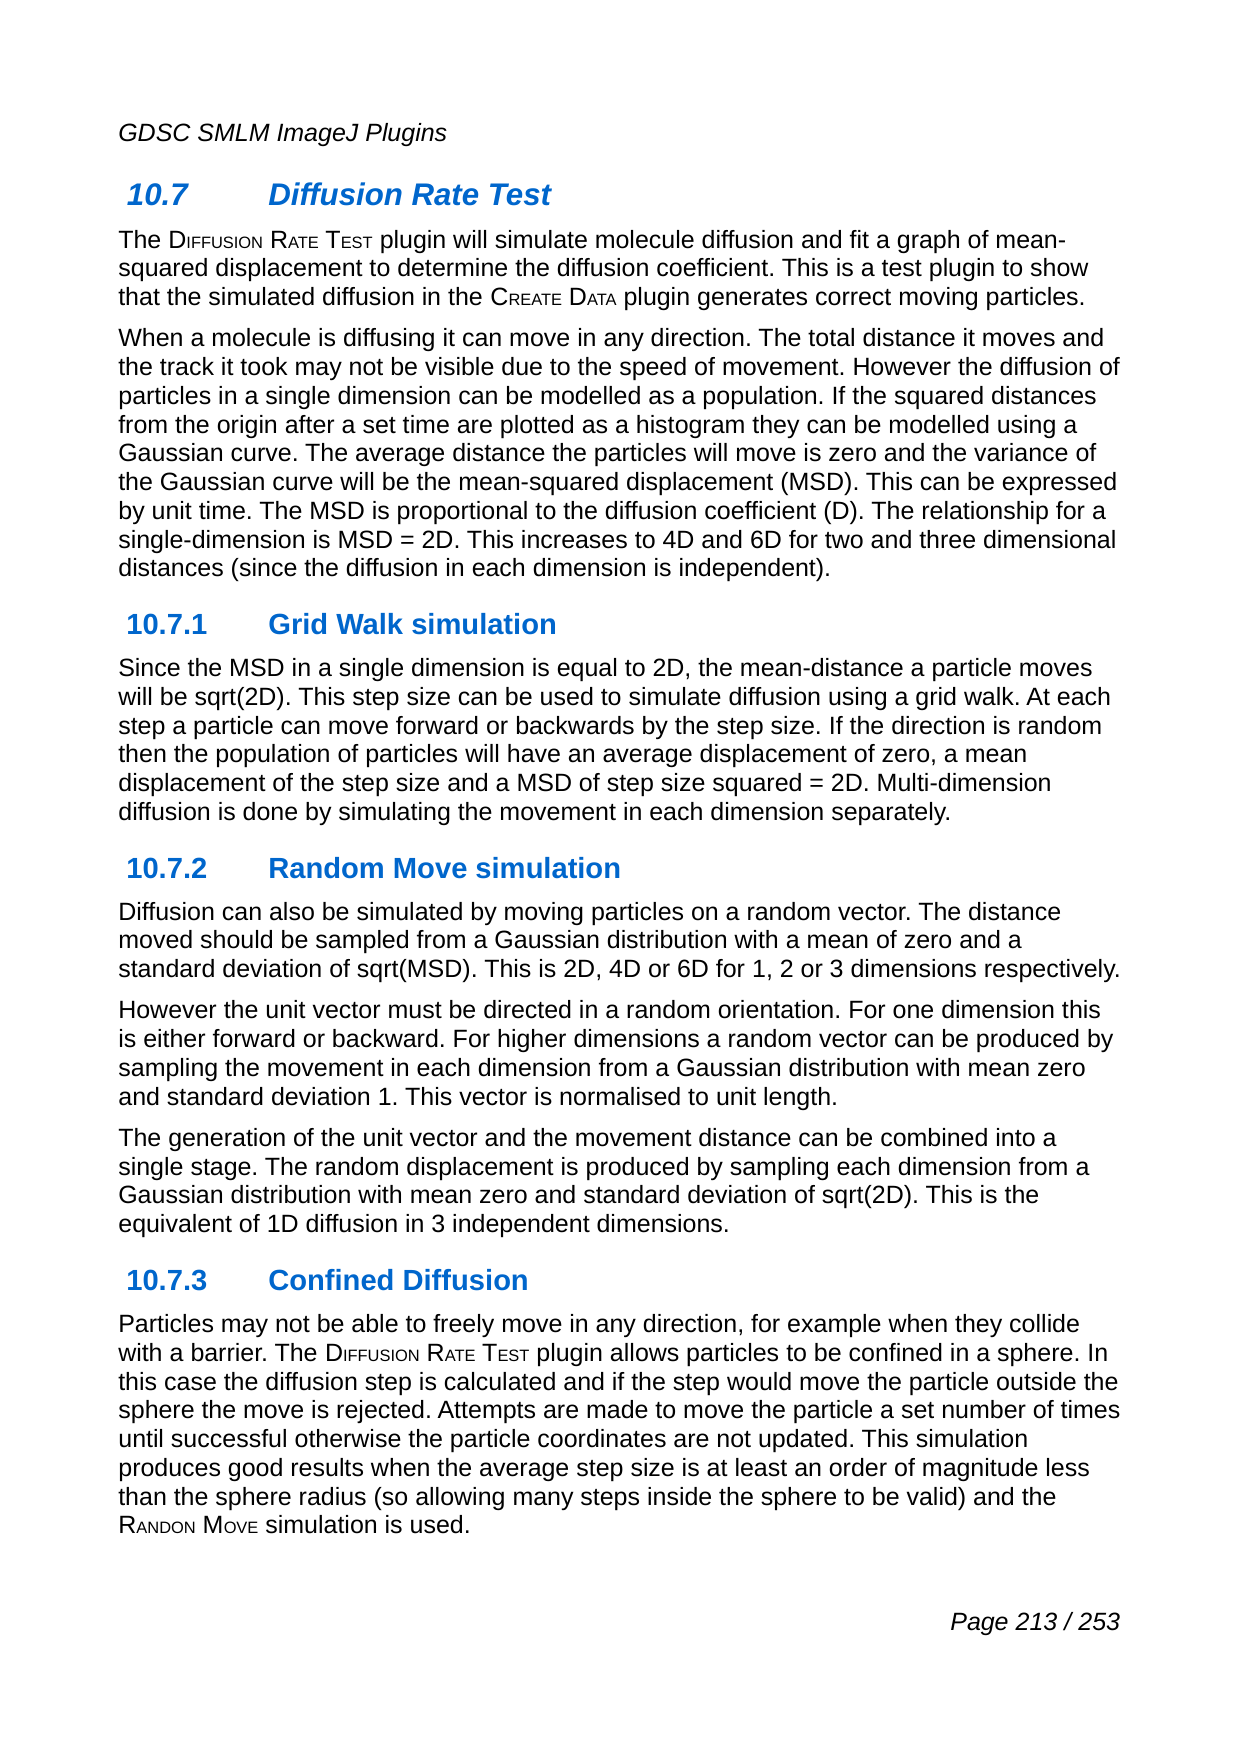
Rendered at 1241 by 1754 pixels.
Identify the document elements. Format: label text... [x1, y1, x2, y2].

text Diffusion can also be simulated by moving particles on a random vector. The distance moved should be sampled from a Gaussian distribution with a mean of zero and a standard deviation of sqrt(MSD). This is 2D, 4D or 6D for 1, 2 or 3 dimensions respectively. [118, 897, 1122, 983]
text However the unit vector must be directed in a random orientation. For one dimension this is either forward or backward. For higher dimensions a random vector can be produced by sampling the movement in each dimension from a Gaussian distribution with mean zero and standard deviation 1. This vector is normalised to unit length. [118, 996, 1122, 1111]
subtitle Random Move simulation [118, 851, 1122, 884]
text The Diffusion Rate Test plugin will simulate molecule diffusion and fit a graph of mean-squared displacement to determine the diffusion coefficient. This is a test plugin to show that the simulated diffusion in the Create Data plugin generates correct moving particles. [118, 225, 1122, 311]
subtitle Grid Walk simulation [118, 607, 1122, 641]
text Particles may not be able to freely move in any direction, for example when they collide with a barrier. The Diffusion Rate Test plugin allows particles to be confined in a sphere. In this case the diffusion step is calculated and if the step would move the particle outside the sphere the move is rejected. Attempts are made to move the particle a set number of times until successful otherwise the particle coordinates are not updated. This simulation produces good results when the average step size is at least an order of magnitude less than the sphere radius (so allowing many steps inside the sphere to be valid) and the Randon Move simulation is used. [118, 1309, 1122, 1539]
text When a molecule is diffusing it can move in any direction. The total distance it moves and the track it took may not be visible due to the speed of movement. However the diffusion of particles in a single dimension can be modelled as a population. If the squared distances from the origin after a set time are plotted as a histogram they can be modelled using a Gaussian curve. The average distance the particles will move is zero and the variance of the Gaussian curve will be the mean-squared displacement (MSD). This can be expressed by unit time. The MSD is proportional to the diffusion coefficient (D). The relationship for a single-dimension is MSD = 2D. This increases to 4D and 6D for two and three dimensional distances (since the diffusion in each dimension is independent). [118, 323, 1122, 582]
text Since the MSD in a single dimension is equal to 2D, the mean-distance a particle moves will be sqrt(2D). This step size can be used to simulate diffusion using a grid walk. At each step a particle can move forward or backwards by the step size. If the direction is random then the population of particles will have an average displacement of zero, a mean displacement of the step size and a MSD of step size squared = 2D. Multi-dimension diffusion is done by simulating the movement in each dimension separately. [118, 653, 1122, 826]
subtitle Confined Diffusion [118, 1263, 1122, 1297]
subtitle Diffusion Rate Test [118, 176, 1122, 212]
text The generation of the unit vector and the movement distance can be combined into a single stage. The random displacement is produced by sampling each dimension from a Gaussian distribution with mean zero and standard deviation of sqrt(2D). This is the equivalent of 1D diffusion in 3 independent dimensions. [118, 1123, 1122, 1238]
